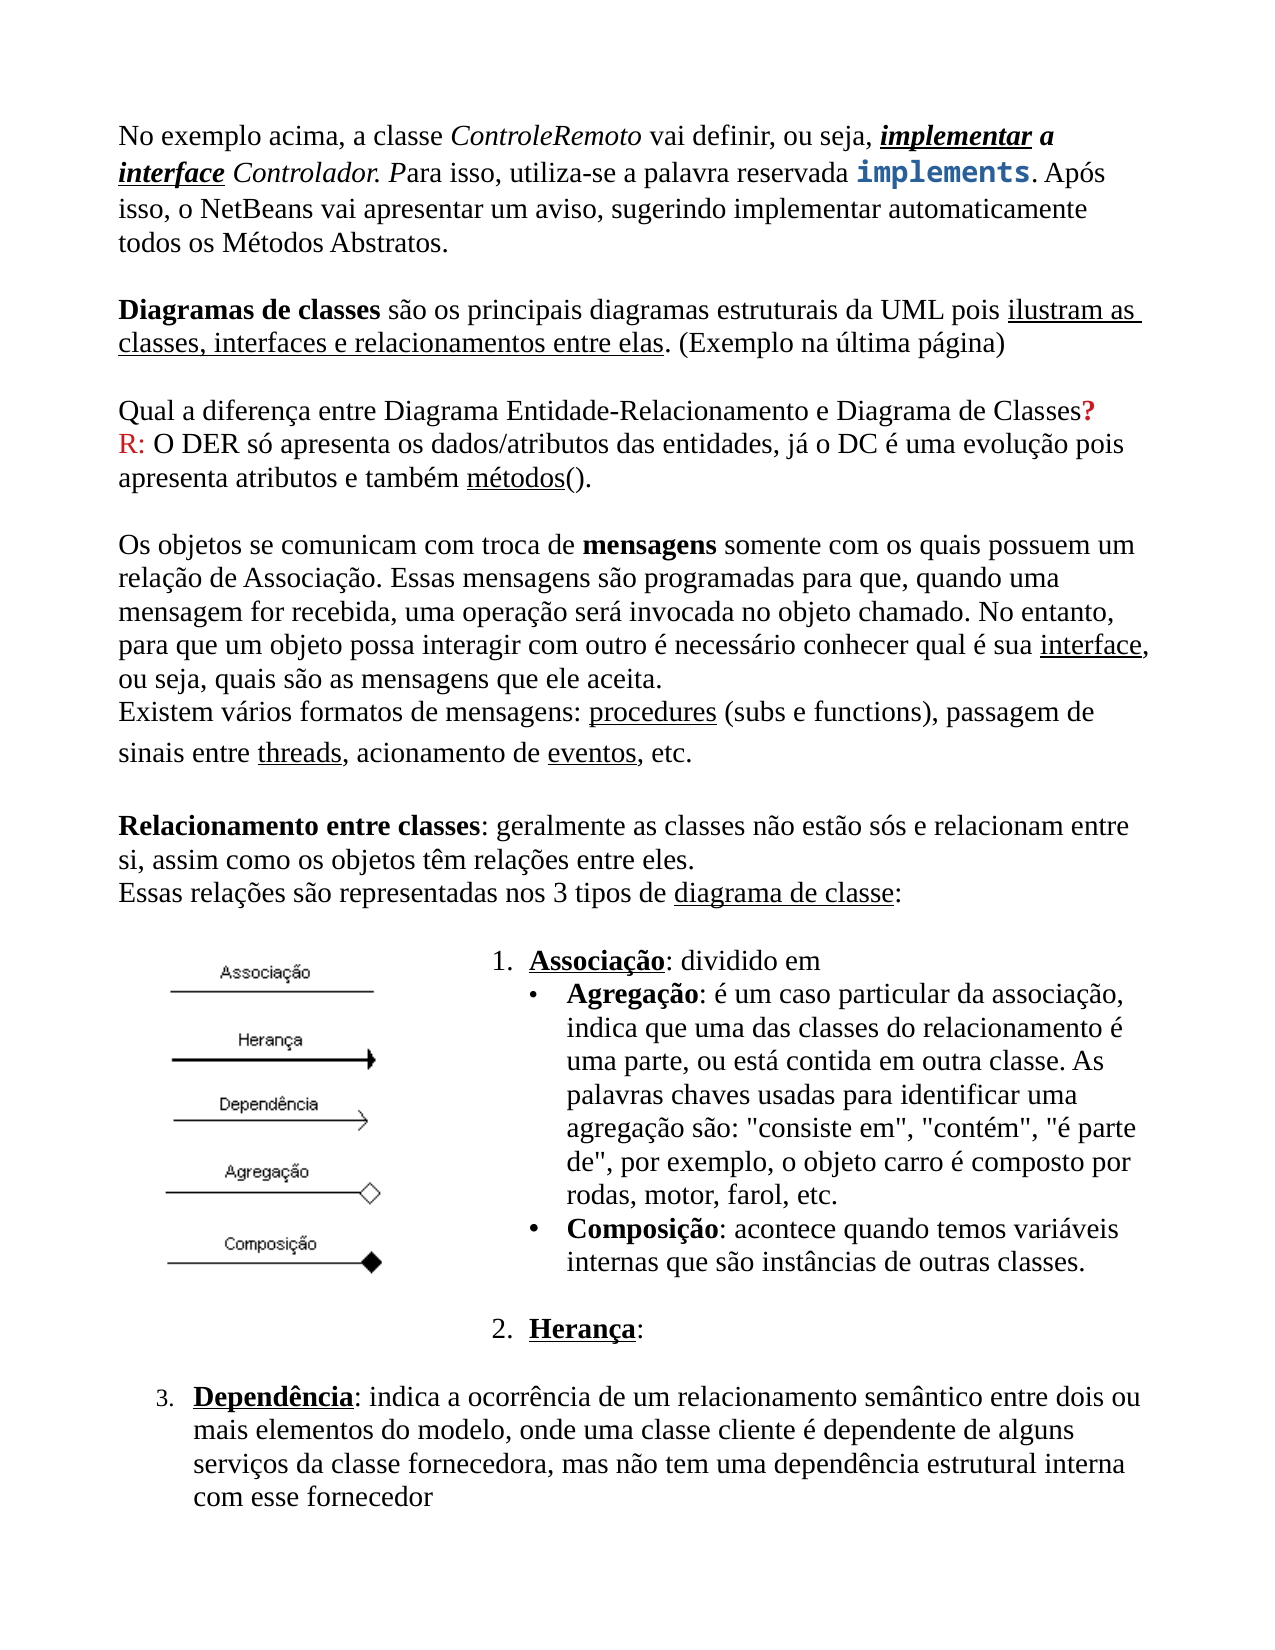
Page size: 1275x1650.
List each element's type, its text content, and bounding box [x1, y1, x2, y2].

list Agregação: é um caso particular da associação, indica que uma das classes do relacionamento é uma parte, ou está contida em outra classe. As palavras chaves usadas para identificar uma agregação são: "consiste em", "contém", "é parte de", por exemplo, o objeto carro é composto por rodas, motor, farol, etc. [454, 976, 1157, 1211]
text No exemplo acima, a classe ControleRemoto vai definir, ou seja, implementar a interface Controlador. Para isso, utiliza-se a palavra reservada implements. Após isso, o NetBeans vai apresentar um aviso, sugerindo implementar automaticamente todos os Métodos Abstratos. [118, 118, 1157, 258]
list Associação: dividido em [156, 943, 1157, 976]
text Relacionamento entre classes: geralmente as classes não estão sós e relacionam entre si, assim como os objetos têm relações entre eles. Essas relações são representadas nos 3 tipos de diagrama de classe: [118, 808, 1157, 909]
picture [130, 952, 454, 1316]
list Herança: [156, 1312, 1157, 1379]
text Diagramas de classes são os principais diagramas estruturais da UML pois ilustram as classes, interfaces e relacionamentos entre elas. (Exemplo na última página) [118, 292, 1157, 359]
list Composição: acontece quando temos variáveis internas que são instâncias de outras classes. [454, 1211, 1157, 1312]
text Os objetos se comunicam com troca de mensagens somente com os quais possuem um relação de Associação. Essas mensagens são programadas para que, quando uma mensagem for recebida, uma operação será invocada no objeto chamado. No entanto, para que um objeto possa interagir com outro é necessário conhecer qual é sua interface, ou seja, quais são as mensagens que ele aceita. [118, 527, 1157, 694]
list Dependência: indica a ocorrência de um relacionamento semântico entre dois ou mais elementos do modelo, onde uma classe cliente é dependente de alguns serviços da classe fornecedora, mas não tem uma dependência estrutural interna com esse fornecedor [156, 1379, 1157, 1513]
text Existem vários formatos de mensagens: procedures (subs e functions), passagem de sinais entre threads, acionamento de eventos, etc. [118, 694, 1157, 768]
text R: O DER só apresenta os dados/atributos das entidades, já o DC é uma evolução pois apresenta atributos e também métodos(). [118, 426, 1157, 493]
text Qual a diferença entre Diagrama Entidade-Relacionamento e Diagrama de Classes? [118, 393, 1181, 426]
